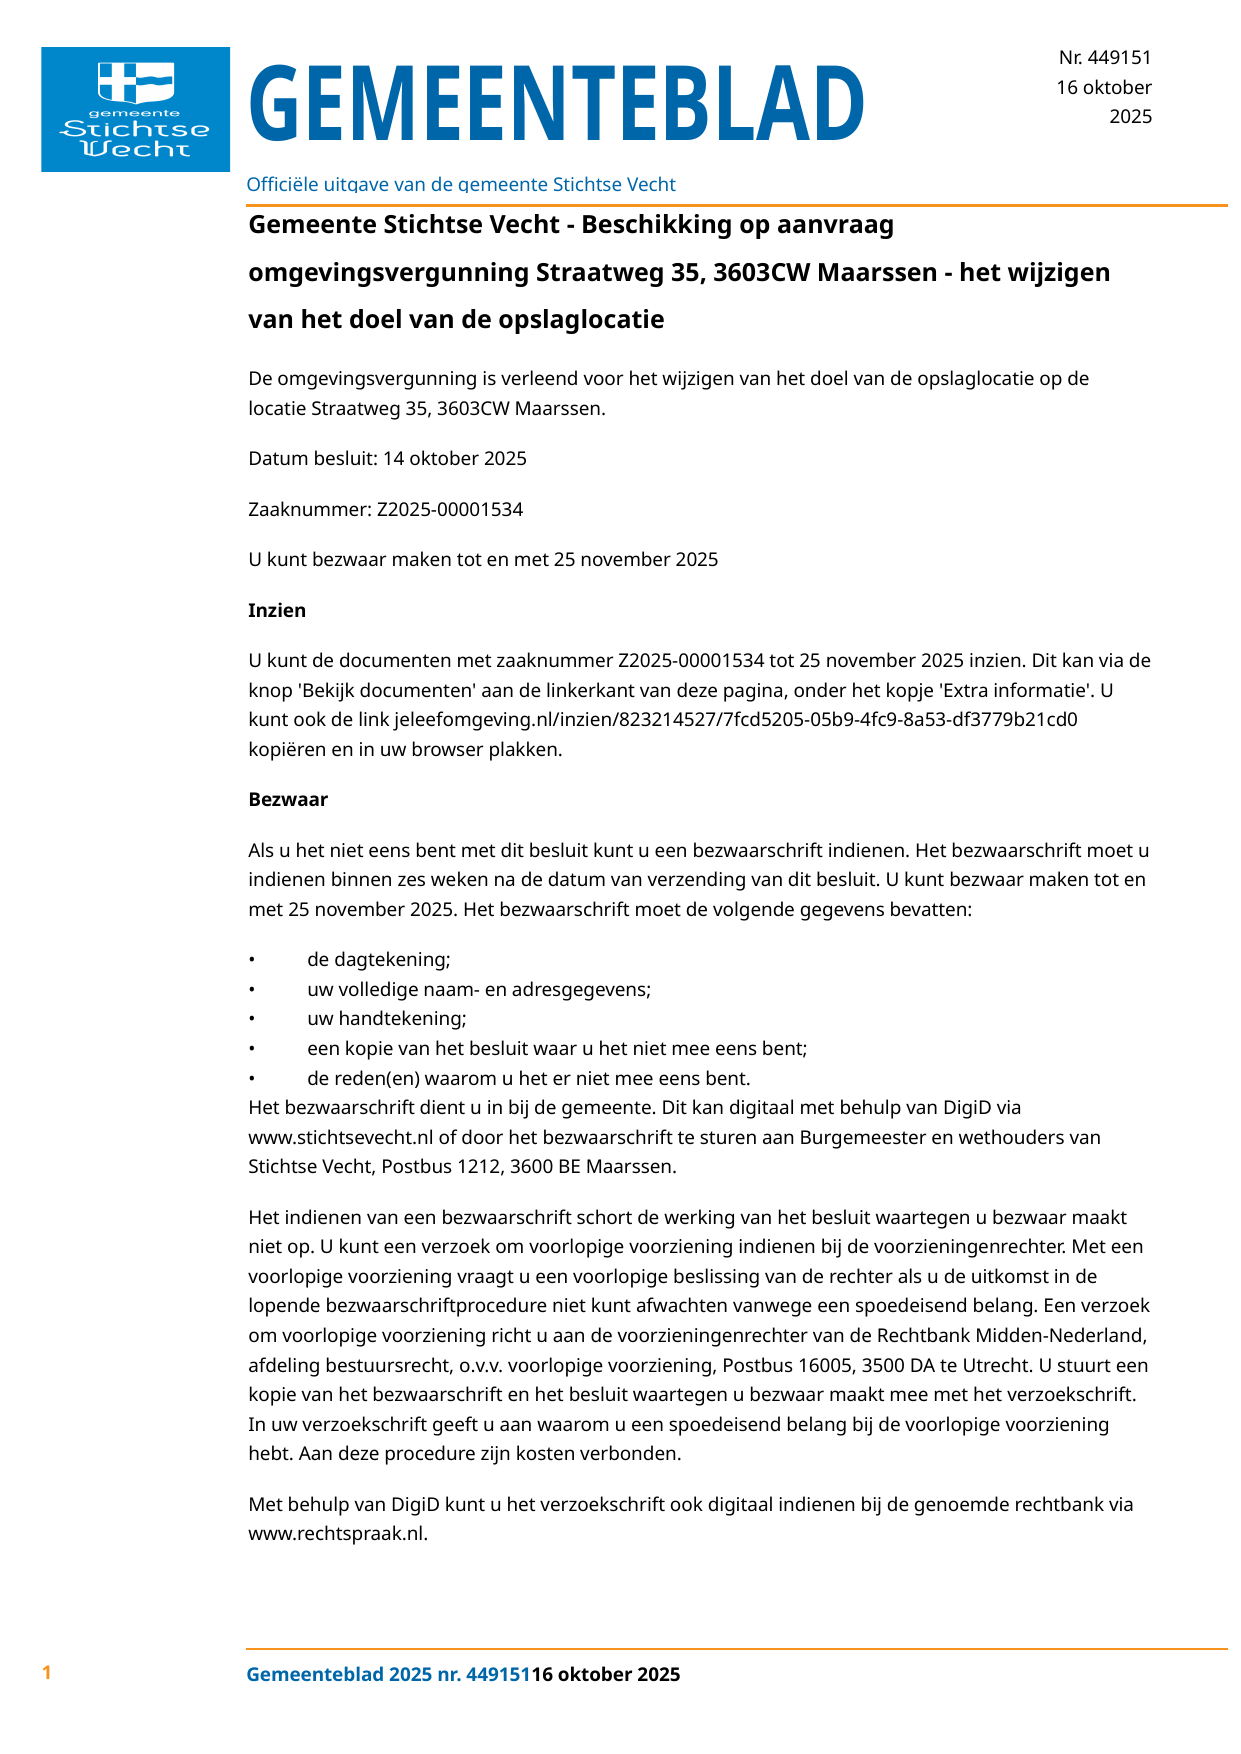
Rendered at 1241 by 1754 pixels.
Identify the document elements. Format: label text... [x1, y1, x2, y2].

text U kunt de documenten met zaaknummer Z2025-00001534 tot 25 november 2025 inzien. Dit kan via de knop 'Bekijk documenten' aan de linkerkant van deze pagina, onder het kopje 'Extra informatie'. U kunt ook de link jeleefomgeving.nl/inzien/823214527/7fcd5205-05b9-4fc9-8a53-df3779b21cd0 kopiëren en in uw browser plakken. [248, 647, 1152, 762]
text Als u het niet eens bent met dit besluit kunt u een bezwaarschrift indienen. Het bezwaarschrift moet u indienen binnen zes weken na de datum van verzending van dit besluit. U kunt bezwaar maken tot en met 25 november 2025. Het bezwaarschrift moet de volgende gegevens bevatten: [248, 837, 1152, 922]
text Zaaknummer: Z2025-00001534 [248, 496, 1152, 522]
list de dagtekening; [248, 946, 1152, 972]
text Het bezwaarschrift dient u in bij de gemeente. Dit kan digitaal met behulp van DigiD via www.stichtsevecht.nl of door het bezwaarschrift te sturen aan Burgemeester en wethouders van Stichtse Vecht, Postbus 1212, 3600 BE Maarssen. [248, 1094, 1152, 1179]
list uw handtekening; [248, 1006, 1152, 1031]
text De omgevingsvergunning is verleend voor het wijzigen van het doel van de opslaglocatie op de locatie Straatweg 35, 3603CW Maarssen. [248, 366, 1152, 421]
picture [99, 63, 135, 101]
text Inzien [248, 597, 1152, 622]
text U kunt bezwaar maken tot en met 25 november 2025 [248, 546, 1152, 572]
text Gemeente Stichtse Vecht - Beschikking op aanvraag omgevingsvergunning Straatweg 35, 3603CW Maarssen - het wijzigen van het doel van de opslaglocatie [248, 207, 1152, 336]
text Het indienen van een bezwaarschrift schort de werking van het besluit waartegen u bezwaar maakt niet op. U kunt een verzoek om voorlopige voorziening indienen bij de voorzieningenrechter. Met een voorlopige voorziening vraagt u een voorlopige beslissing van de rechter als u de uitkomst in de lopende bezwaarschriftprocedure niet kunt afwachten vanwege een spoedeisend belang. Een verzoek om voorlopige voorziening richt u aan de voorzieningenrechter van de Rechtbank Midden-Nederland, afdeling bestuursrecht, o.v.v. voorlopige voorziening, Postbus 16005, 3500 DA te Utrecht. U stuurt een kopie van het bezwaarschrift en het besluit waartegen u bezwaar maakt mee met het verzoekschrift. In uw verzoekschrift geeft u aan waarom u een spoedeisend belang bij de voorlopige voorziening hebt. Aan deze procedure zijn kosten verbonden. [248, 1204, 1152, 1466]
text Bezwaar [248, 786, 1152, 812]
list de reden(en) waarom u het er niet mee eens bent. [248, 1065, 1152, 1090]
picture [137, 63, 174, 103]
list een kopie van het besluit waar u het niet mee eens bent; [248, 1035, 1152, 1061]
text Datum besluit: 14 oktober 2025 [248, 446, 1152, 471]
text Met behulp van DigiD kunt u het verzoekschrift ook digitaal indienen bij de genoemde rechtbank via www.rechtspraak.nl. [248, 1491, 1152, 1546]
list uw volledige naam- en adresgegevens; [248, 976, 1152, 1002]
